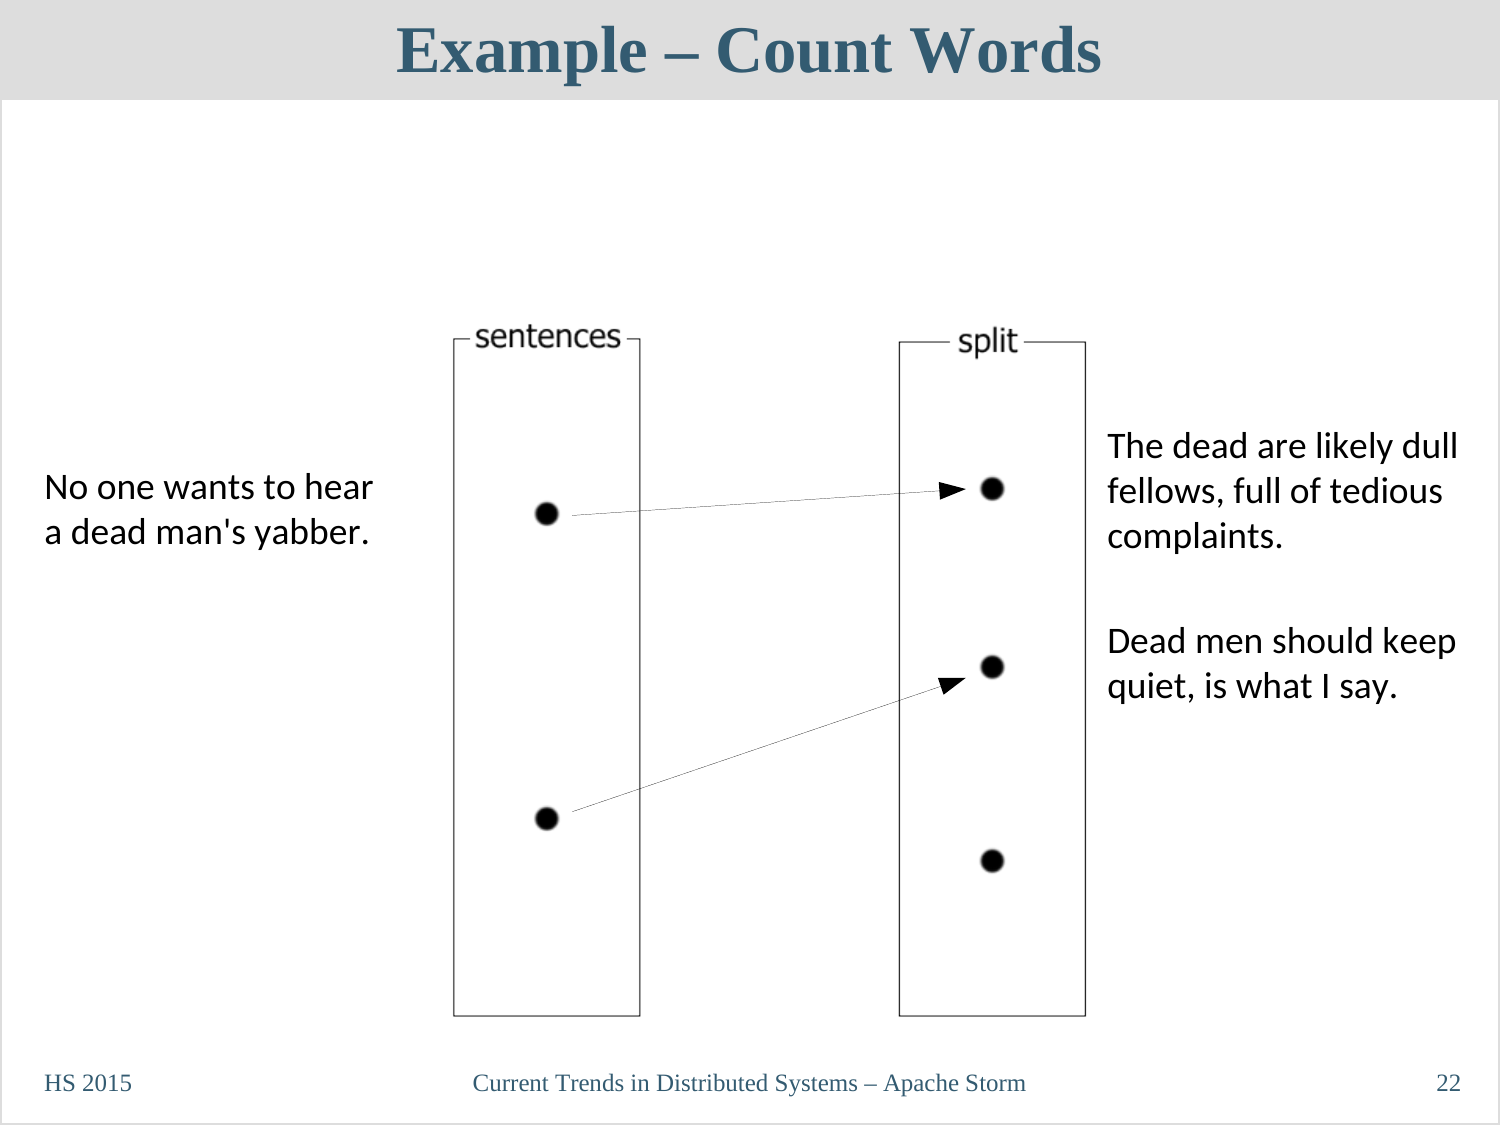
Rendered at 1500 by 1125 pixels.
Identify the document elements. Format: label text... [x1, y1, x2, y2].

text_box Dead men should keep quiet, is what I say. [1092, 608, 1477, 714]
text_box No one wants to hear a dead man's yabber. [29, 454, 414, 560]
text_box The dead are likely dull fellows, full of tedious complaints. [1092, 413, 1477, 564]
picture [0, 96, 1496, 1125]
title Example – Count Words [0, 0, 1500, 100]
